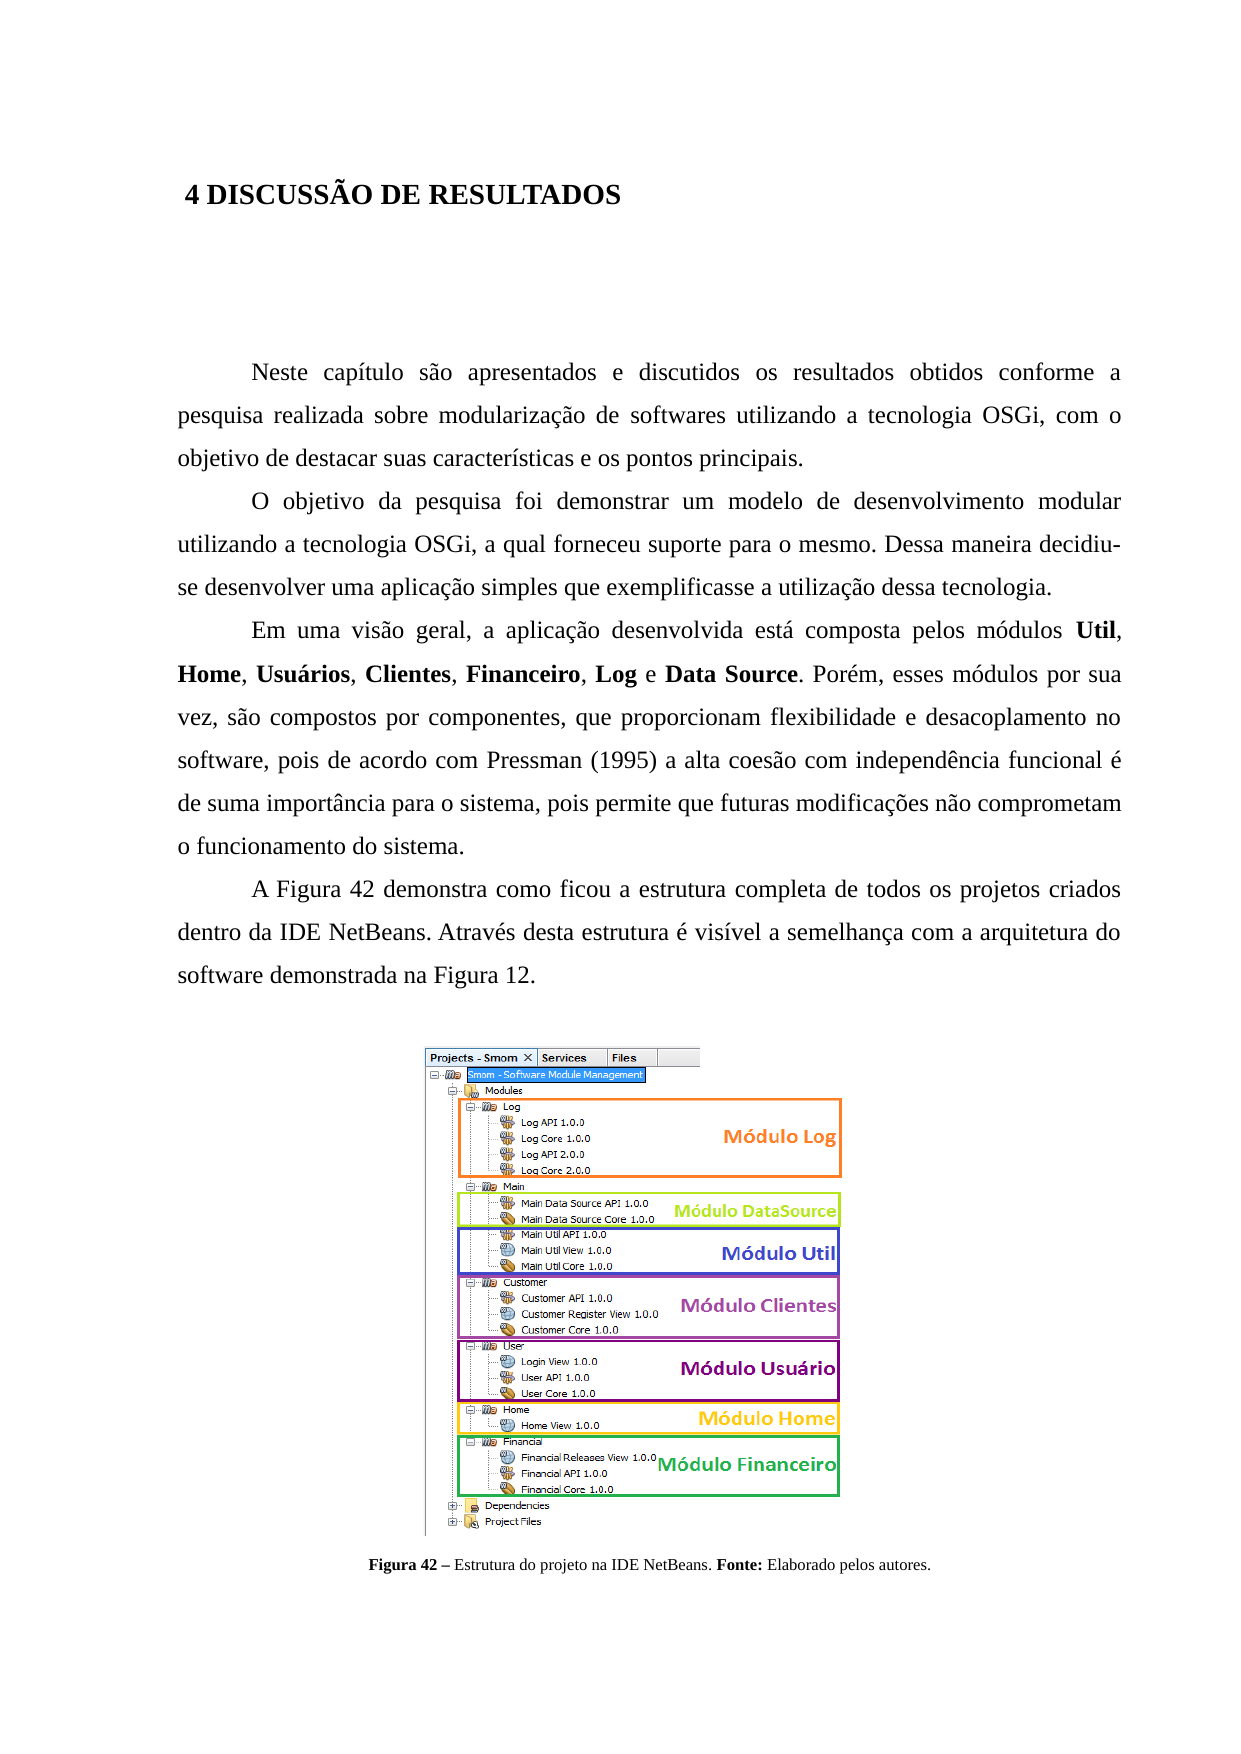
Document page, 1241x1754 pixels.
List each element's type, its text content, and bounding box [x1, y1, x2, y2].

subtitle Discussão de resultados [177, 177, 1122, 211]
text Figura 42 – Estrutura do projeto na IDE NetBeans. Fonte: Elaborado pelos autores. [177, 1555, 1122, 1574]
text O objetivo da pesquisa foi demonstrar um modelo de desenvolvimento modular utilizando a tecnologia OSGi, a qual forneceu suporte para o mesmo. Dessa maneira decidiu-se desenvolver uma aplicação simples que exemplificasse a utilização dessa tecnologia. [177, 486, 1122, 601]
text Em uma visão geral, a aplicação desenvolvida está composta pelos módulos Util, Home, Usuários, Clientes, Financeiro, Log e Data Source. Porém, esses módulos por sua vez, são compostos por componentes, que proporcionam flexibilidade e desacoplamento no software, pois de acordo com Pressman (1995) a alta coesão com independência funcional é de suma importância para o sistema, pois permite que futuras modificações não comprometam o funcionamento do sistema. [177, 616, 1122, 860]
picture [423, 1046, 876, 1536]
text Neste capítulo são apresentados e discutidos os resultados obtidos conforme a pesquisa realizada sobre modularização de softwares utilizando a tecnologia OSGi, com o objetivo de destacar suas características e os pontos principais. [177, 357, 1122, 472]
text A Figura 42 demonstra como ficou a estrutura completa de todos os projetos criados dentro da IDE NetBeans. Através desta estrutura é visível a semelhança com a arquitetura do software demonstrada na Figura 12. [177, 874, 1122, 989]
